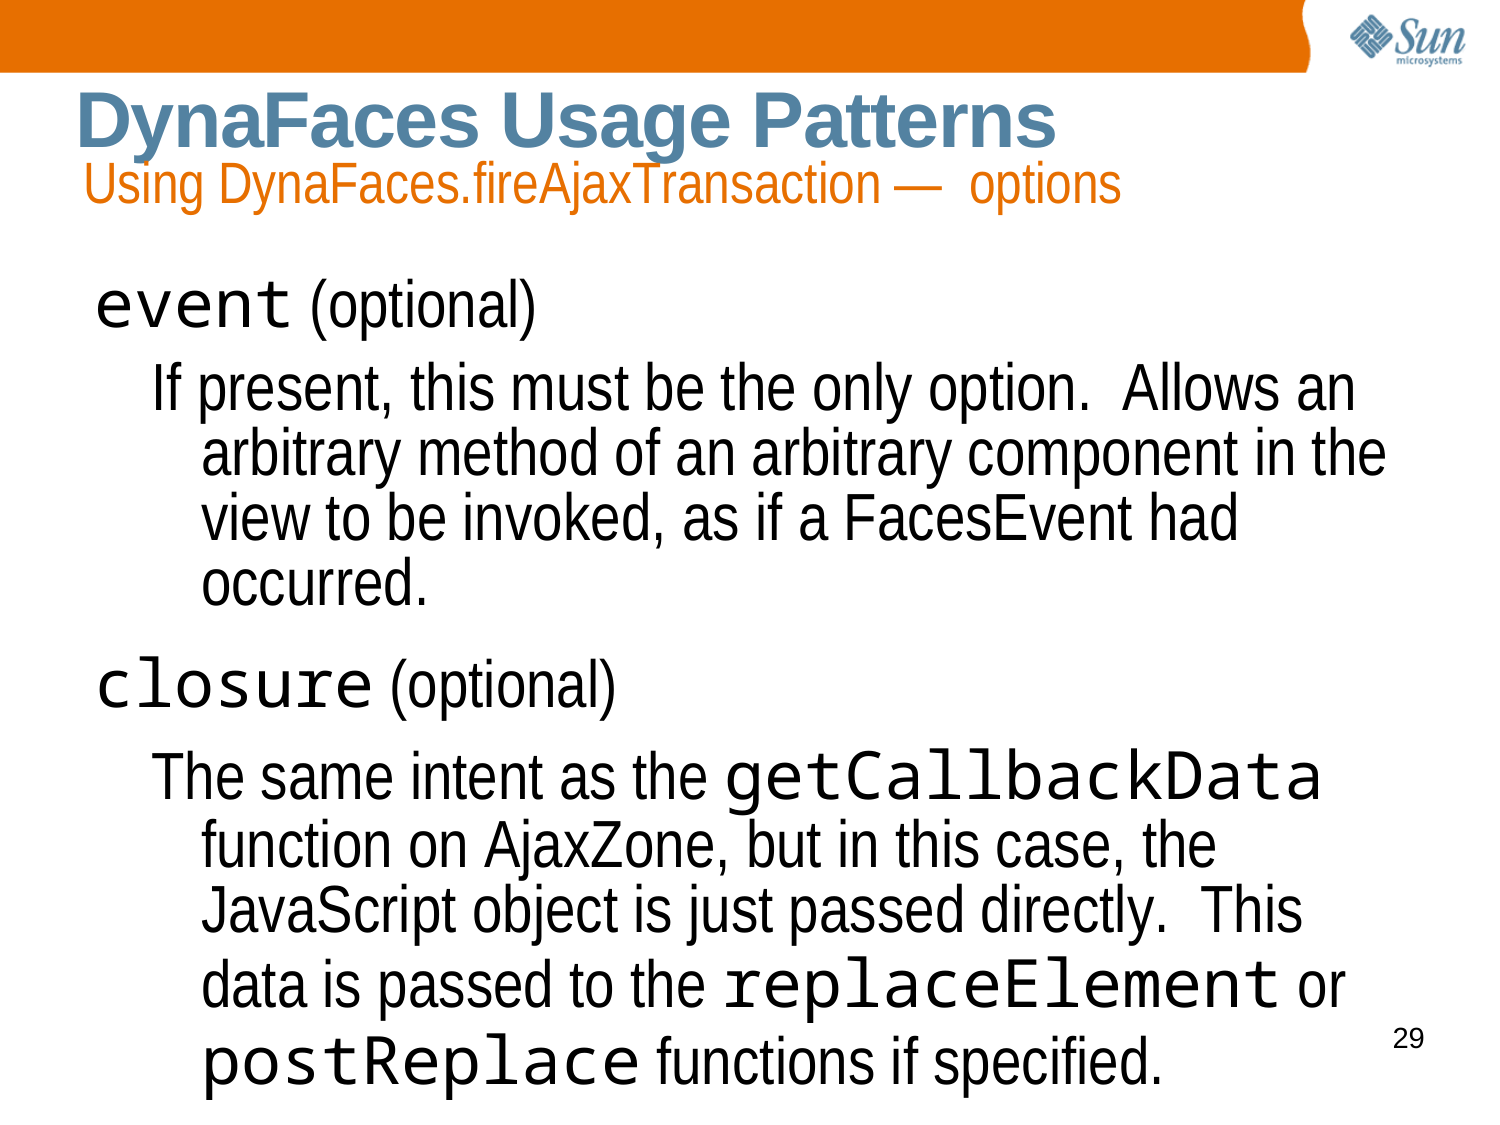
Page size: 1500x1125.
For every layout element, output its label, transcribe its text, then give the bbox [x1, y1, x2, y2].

list event (optional) If present, this must be the only option. Allows an arbitrary method of an arbitrary component in the view to be invoked, as if a FacesEvent had occurred. closure (optional) The same intent as the getCallbackData function on AjaxZone, but in this case, the JavaScript object is just passed directly. This data is passed to the replaceElement or postReplace functions if specified. [75, 265, 1412, 1096]
picture [0, 0, 1500, 75]
title DynaFaces Usage Patterns [75, 83, 1437, 188]
text_box Using DynaFaces.fireAjaxTransaction — options [83, 157, 1351, 225]
